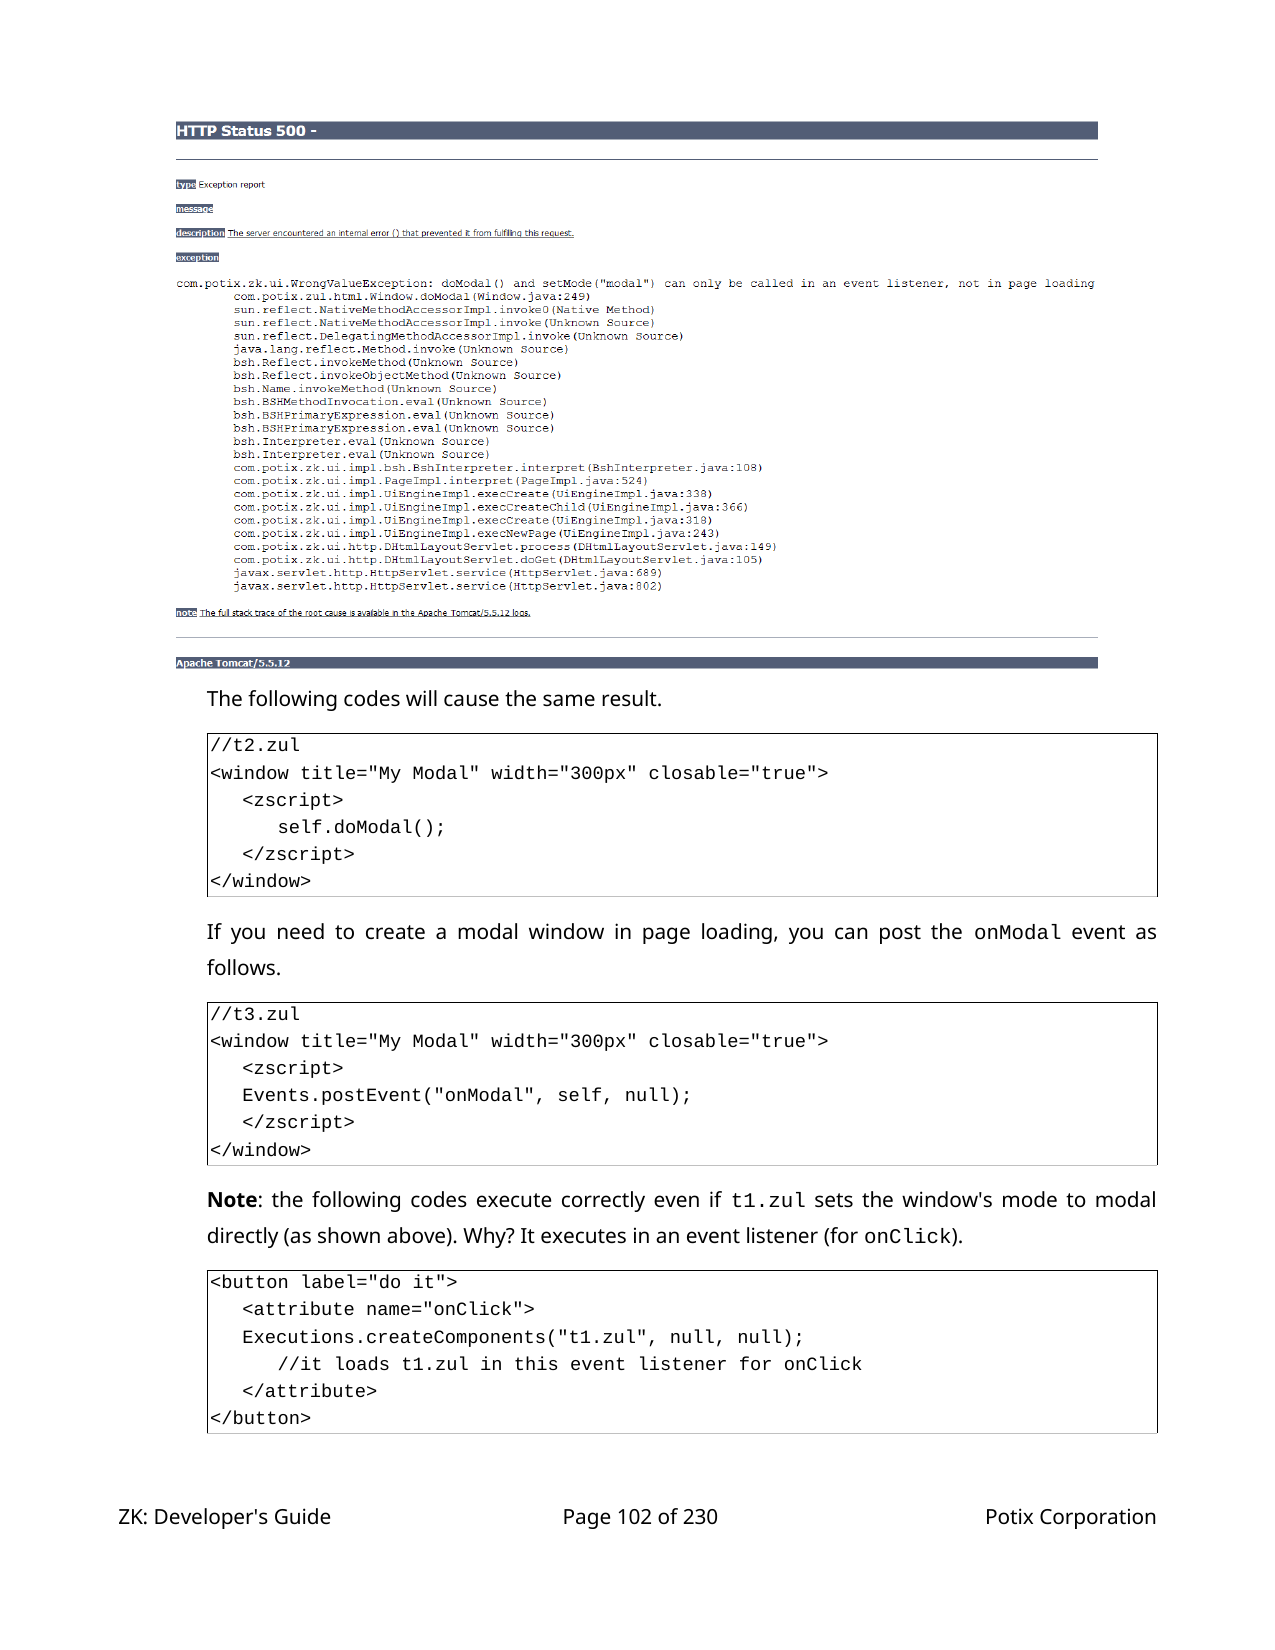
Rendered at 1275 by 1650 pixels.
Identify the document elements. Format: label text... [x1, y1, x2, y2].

text <window title="My Modal" width="300px" closable="true"> [208, 1029, 1157, 1053]
text <attribute name="onClick"> [208, 1297, 1157, 1322]
picture [172, 118, 1103, 672]
text If you need to create a modal window in page loading, you can post the onModal event as follows. [207, 917, 1157, 981]
text Events.postEvent("onModal", self, null); [208, 1083, 1157, 1107]
text //it loads t1.zul in this event listener for onClick [208, 1352, 1157, 1376]
text <button label="do it"> [208, 1271, 1157, 1294]
text </window> [208, 869, 1157, 896]
text self.doModal(); [208, 815, 1157, 839]
text </zscript> [208, 1110, 1157, 1134]
text </attribute> [208, 1379, 1157, 1403]
text </button> [208, 1406, 1157, 1433]
text </zscript> [208, 842, 1157, 866]
text The following codes will cause the same result. [207, 672, 1157, 713]
text Executions.createComponents("t1.zul", null, null); [208, 1324, 1157, 1349]
text <window title="My Modal" width="300px" closable="true"> [208, 761, 1157, 785]
text //t3.zul [208, 1003, 1157, 1026]
text </window> [208, 1137, 1157, 1165]
text Note: the following codes execute correctly even if t1.zul sets the window's mode to modal directly (as shown above). Why? It executes in an event listener (for onClick). [207, 1185, 1157, 1249]
text //t2.zul [208, 734, 1157, 758]
text <zscript> [208, 788, 1157, 812]
text <zscript> [208, 1056, 1157, 1080]
